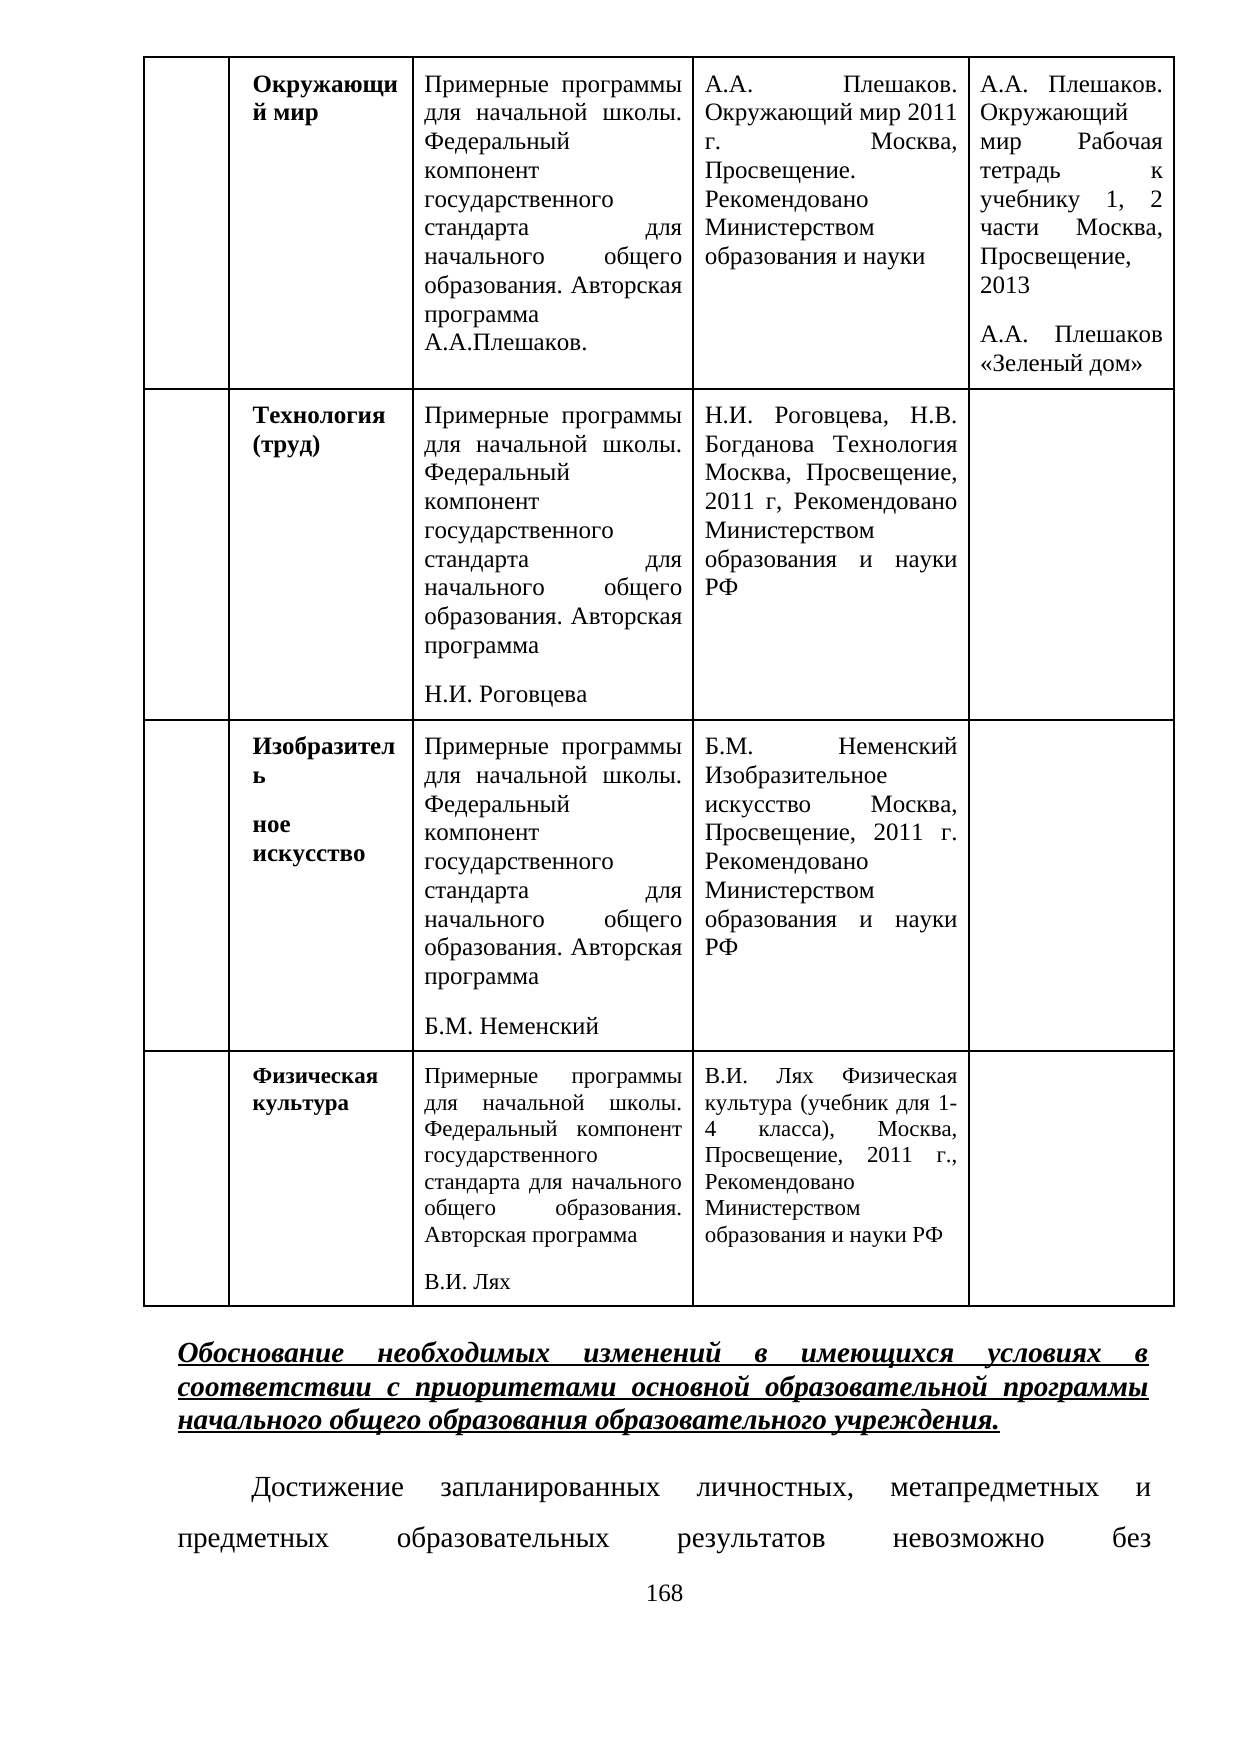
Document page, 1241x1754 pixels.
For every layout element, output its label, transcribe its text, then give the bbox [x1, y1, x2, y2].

table_cell А.А. Плешаков. Окружающий мир 2011 г. Москва, Просвещение. Рекомендовано Министерством образования и науки [694, 58, 968, 387]
text Обоснование необходимых изменений в имеющихся условиях в соответствии с приоритетами основной образовательной программы начального общего образования образовательного учреждения. [177, 1335, 1152, 1436]
table_cell [970, 390, 1173, 719]
table_cell [145, 390, 228, 719]
table_cell В.И. Лях Физическая культура (учебник для 1-4 класса), Москва, Просвещение, 2011 г., Рекомендовано Министерством образования и науки РФ [694, 1052, 968, 1304]
table_cell [145, 58, 228, 387]
table_cell Примерные программы для начальной школы. Федеральный компонент государственного стандарта для начального общего образования. Авторская программа Б.М. Неменский [414, 721, 692, 1050]
table_cell Изобразитель ное искусство [230, 721, 412, 1050]
table_cell Окружающий мир [230, 58, 412, 387]
table_cell Физическая культура [230, 1052, 412, 1304]
table_cell Технология (труд) [230, 390, 412, 719]
table_cell Примерные программы для начальной школы. Федеральный компонент государственного стандарта для начального общего образования. Авторская программа А.А.Плешаков. [414, 58, 692, 387]
table_cell Примерные программы для начальной школы. Федеральный компонент государственного стандарта для начального общего образования. Авторская программа Н.И. Роговцева [414, 390, 692, 719]
table_cell [145, 1052, 228, 1304]
table_cell Н.И. Роговцева, Н.В. Богданова Технология Москва, Просвещение, 2011 г, Рекомендовано Министерством образования и науки РФ [694, 390, 968, 719]
table_cell Б.М. Неменский Изобразительное искусство Москва, Просвещение, 2011 г. Рекомендовано Министерством образования и науки РФ [694, 721, 968, 1050]
table_cell А.А. Плешаков. Окружающий мир Рабочая тетрадь к учебнику 1, 2 части Москва, Просвещение, 2013 А.А. Плешаков «Зеленый дом» [970, 58, 1173, 387]
text Достижение запланированных личностных, метапредметных и предметных образовательных результатов невозможно без [177, 1469, 1152, 1553]
table_cell [145, 721, 228, 1050]
table_cell [970, 1052, 1173, 1304]
table_cell Примерные программы для начальной школы. Федеральный компонент государственного стандарта для начального общего образования. Авторская программа В.И. Лях [414, 1052, 692, 1304]
table_cell [970, 721, 1173, 1050]
